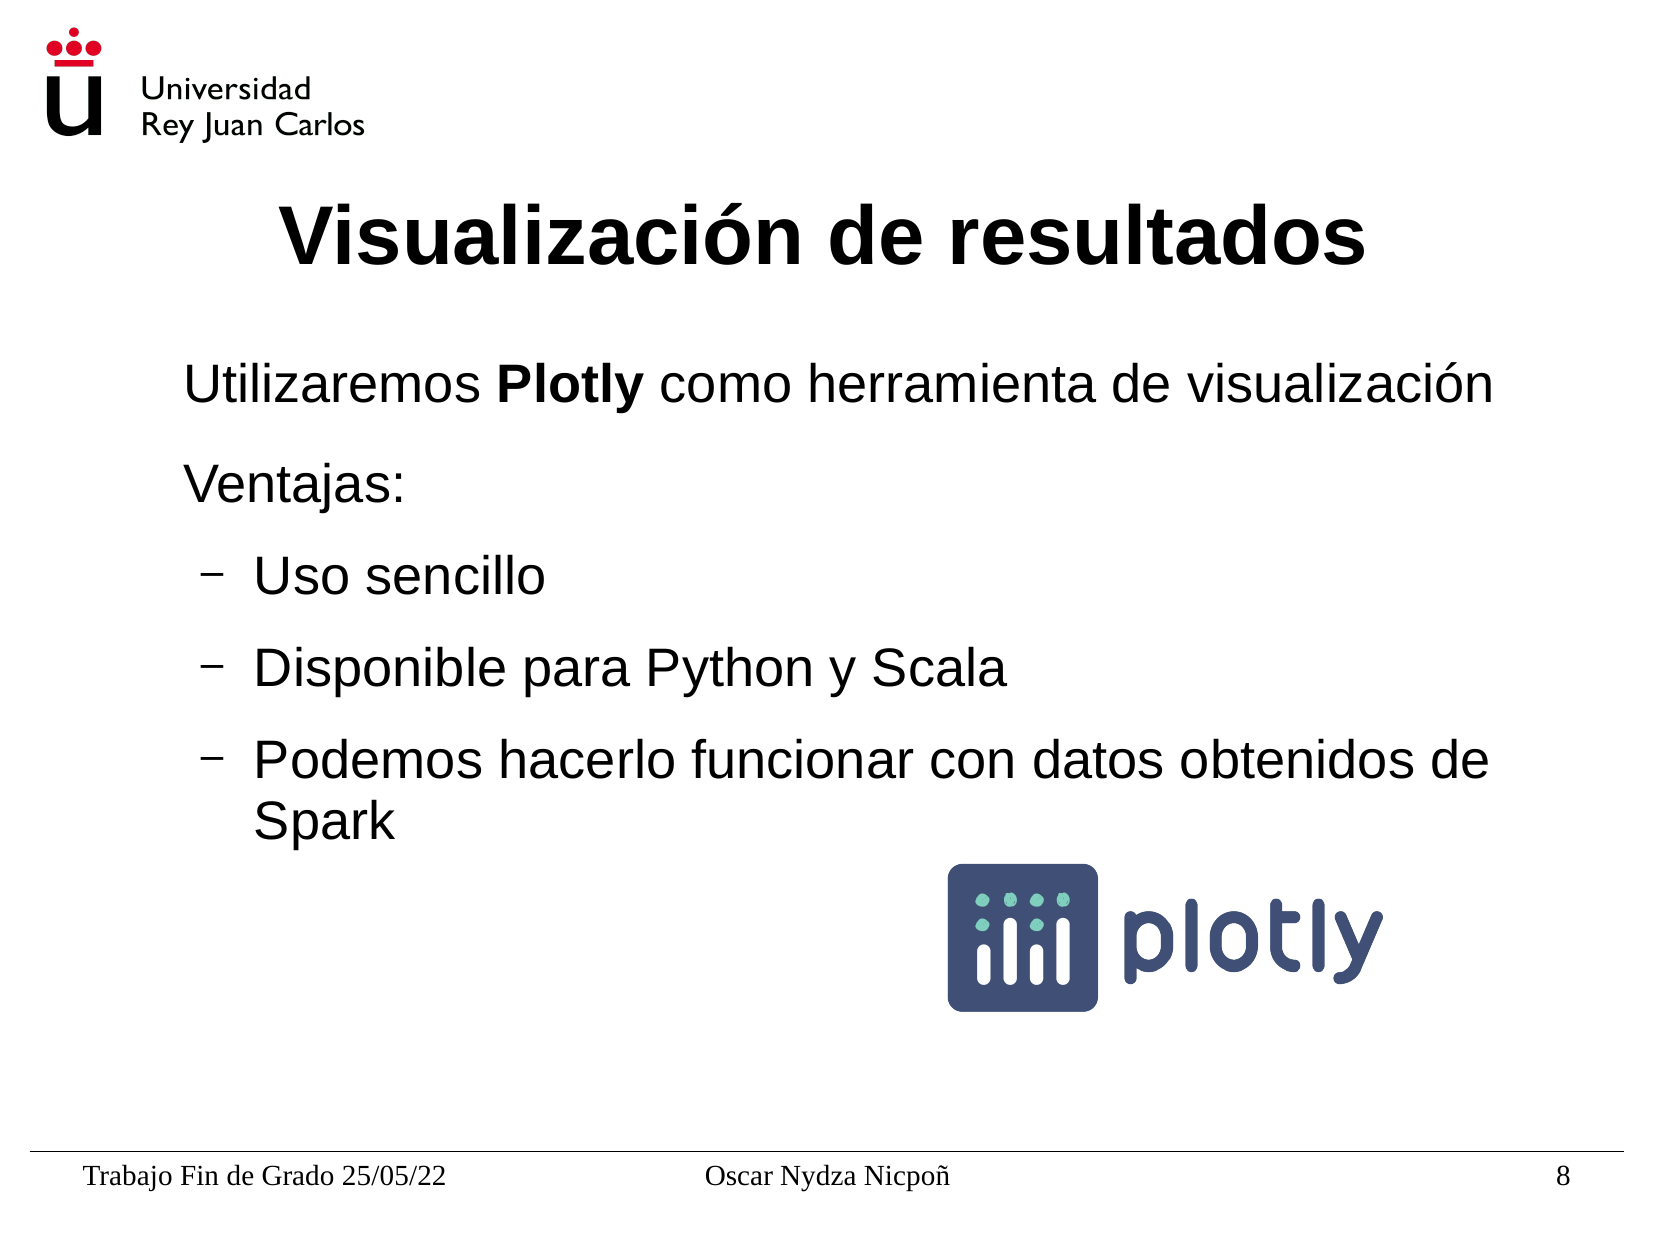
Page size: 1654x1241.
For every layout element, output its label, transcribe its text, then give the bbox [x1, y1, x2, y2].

list Utilizaremos Plotly como herramienta de visualización Ventajas: Uso sencillo Disponible para Python y Scala Podemos hacerlo funcionar con datos obtenidos de Spark [112, 253, 1536, 1022]
picture [42, 0, 367, 172]
picture [856, 830, 1482, 1040]
title Visualización de resultados [147, 132, 1501, 340]
